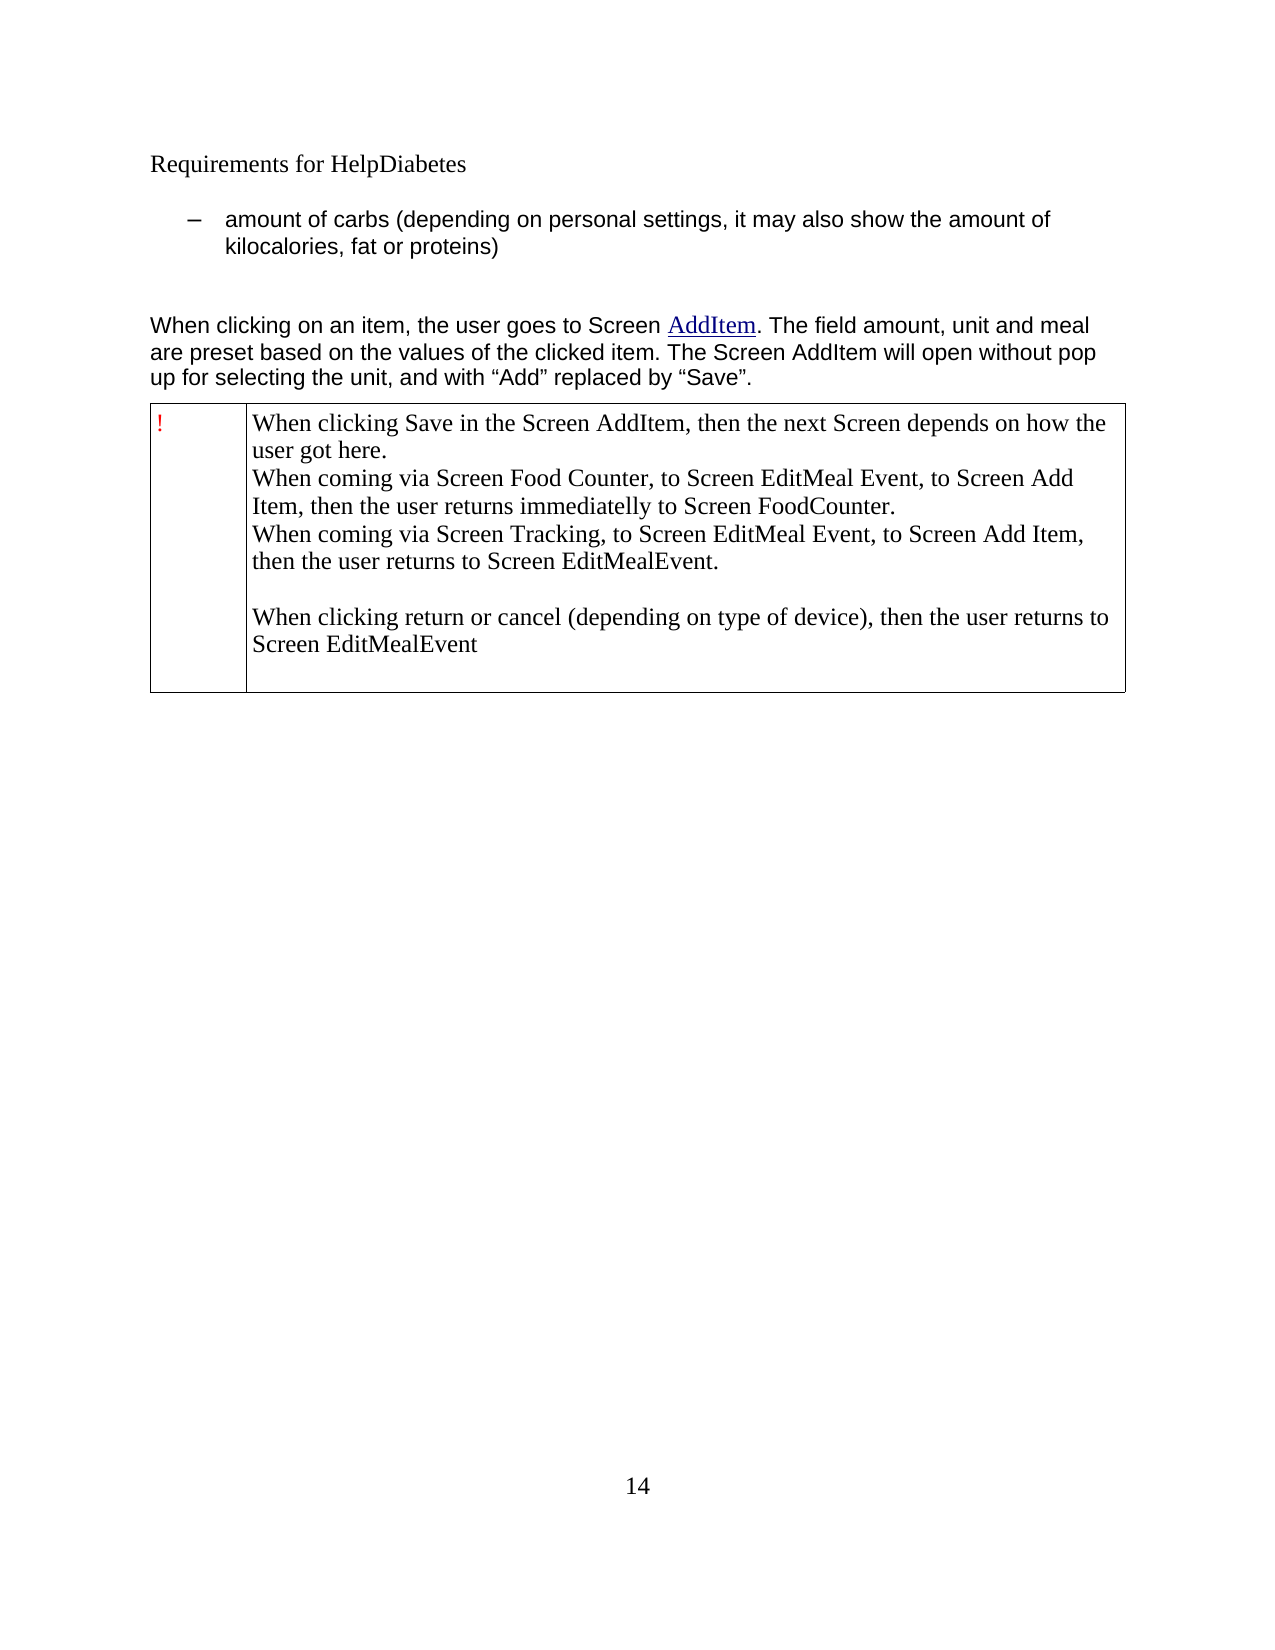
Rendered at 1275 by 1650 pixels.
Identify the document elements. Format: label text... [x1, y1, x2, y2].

table_header When clicking Save in the Screen AddItem, then the next Screen depends on how the user got here. When coming via Screen Food Counter, to Screen EditMeal Event, to Screen Add Item, then the user returns immediatelly to Screen FoodCounter. When coming via Screen Tracking, to Screen EditMeal Event, to Screen Add Item, then the user returns to Screen EditMealEvent. When clicking return or cancel (depending on type of device), then the user returns to Screen EditMealEvent [247, 404, 1125, 692]
text When clicking on an item, the user goes to Screen AddItem. The field amount, unit and meal are preset based on the values of the clicked item. The Screen AddItem will open without pop up for selecting the unit, and with “Add” replaced by “Save”. [150, 312, 1125, 391]
table_header ! [151, 404, 246, 692]
list amount of carbs (depending on personal settings, it may also show the amount of kilocalories, fat or proteins) [187, 207, 1125, 259]
